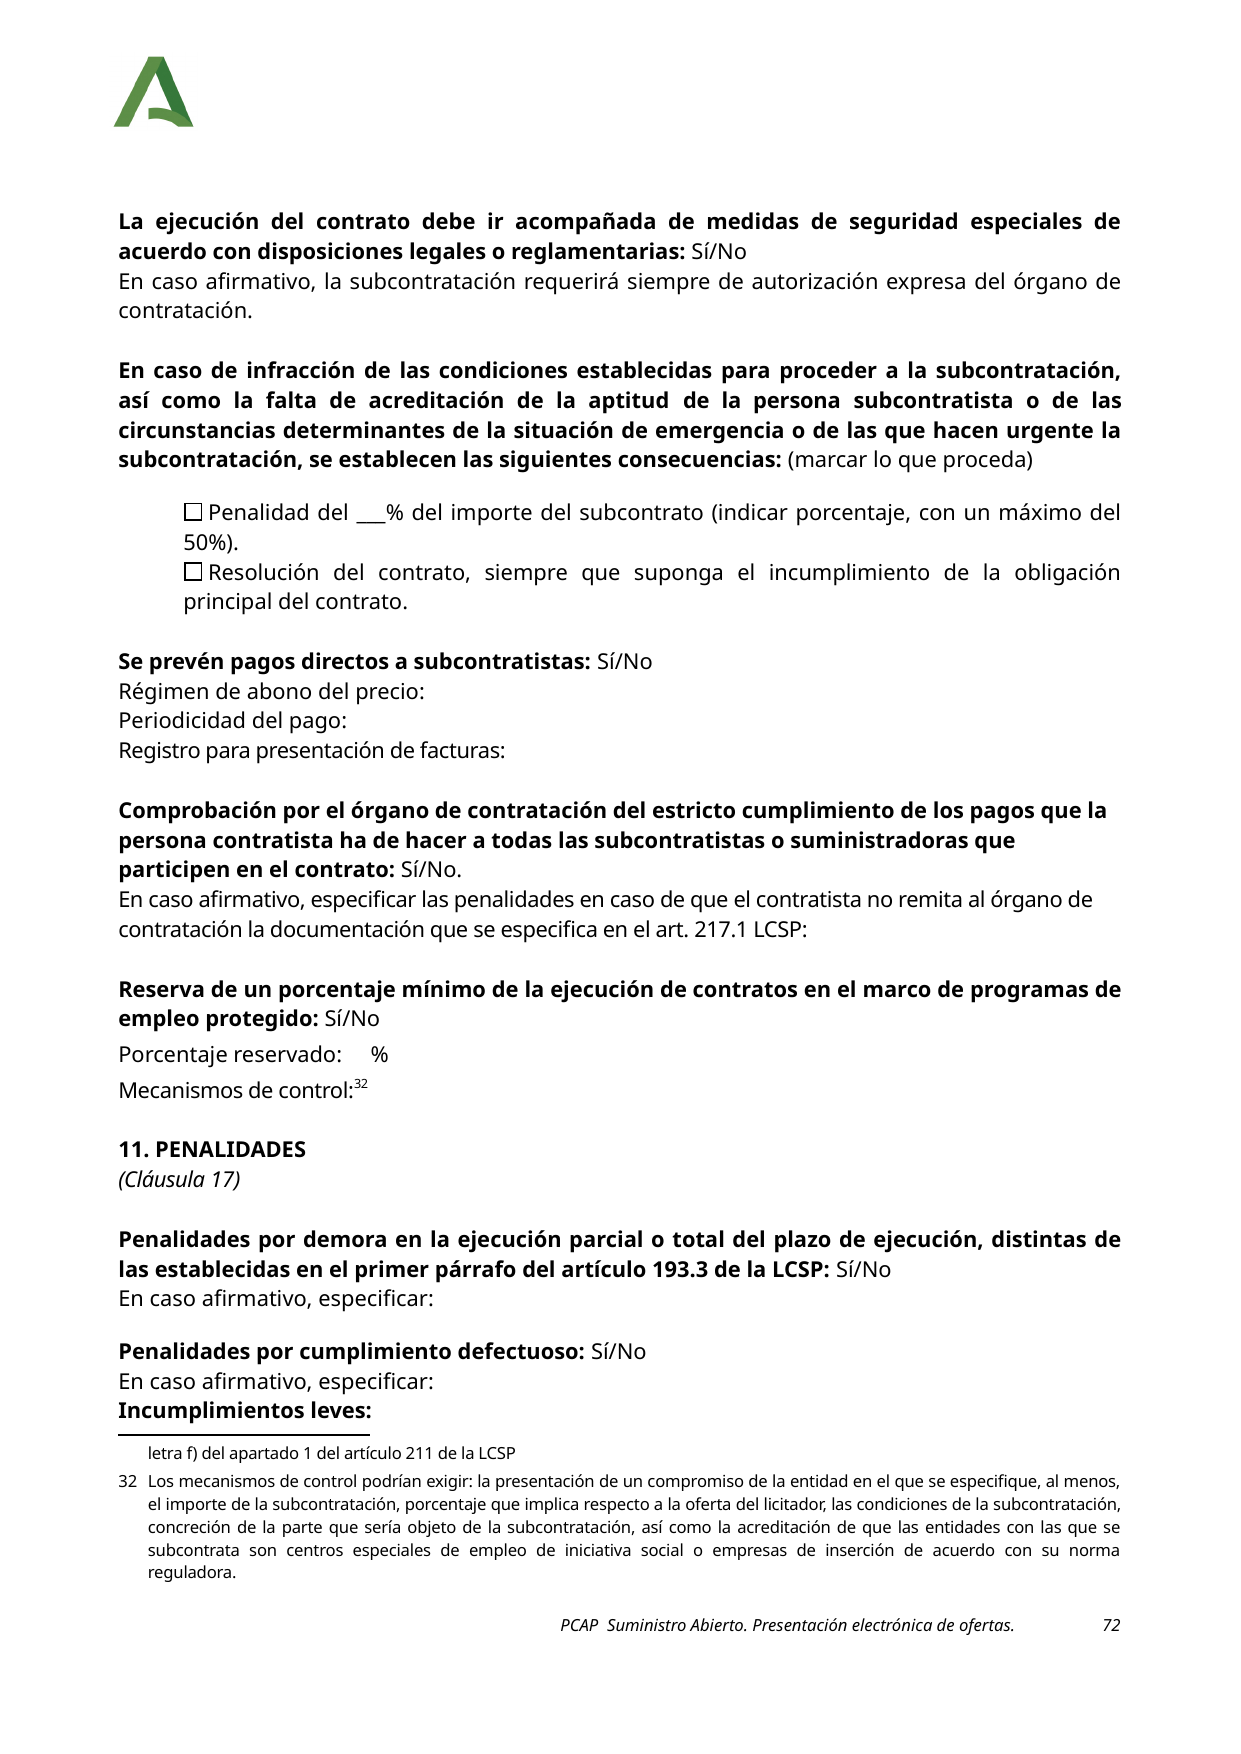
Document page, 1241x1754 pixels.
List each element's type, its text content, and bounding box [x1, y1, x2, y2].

text Mecanismos de control: [118, 1075, 1122, 1105]
text (Cláusula 17) [118, 1164, 1122, 1194]
text Incumplimientos leves: [118, 1396, 1122, 1425]
text 11. PENALIDADES [118, 1134, 1122, 1164]
text Los mecanismos de control podrían exigir: la presentación de un compromiso de la entidad en el que se especifique, al menos, el importe de la subcontratación, porcentaje que implica respecto a la oferta del licitador, las condiciones de la subcontratación, concreción de la parte que sería objeto de la subcontratación, así como la acreditación de que las entidades con las que se subcontrata son centros especiales de empleo de iniciativa social o empresas de inserción de acuerdo con su norma reguladora. [118, 1470, 1122, 1584]
text En caso afirmativo, especificar las penalidades en caso de que el contratista no remita al órgano de contratación la documentación que se especifica en el art. 217.1 LCSP: [118, 884, 1122, 944]
text Régimen de abono del precio: [118, 676, 1122, 706]
text Periodicidad del pago: [118, 706, 1122, 735]
text Reserva de un porcentaje mínimo de la ejecución de contratos en el marco de programas de empleo protegido: Sí/No [118, 974, 1122, 1033]
text letra f) del apartado 1 del artículo 211 de la LCSP [118, 1441, 1122, 1464]
text Penalidad del ___% del importe del subcontrato (indicar porcentaje, con un máximo del 50%). [183, 497, 1122, 557]
text Penalidades por demora en la ejecución parcial o total del plazo de ejecución, distintas de las establecidas en el primer párrafo del artículo 193.3 de la LCSP: Sí/No [118, 1224, 1122, 1283]
text Se prevén pagos directos a subcontratistas: Sí/No [118, 646, 1122, 676]
text La ejecución del contrato debe ir acompañada de medidas de seguridad especiales de acuerdo con disposiciones legales o reglamentarias: Sí/No [118, 206, 1122, 266]
text En caso de infracción de las condiciones establecidas para proceder a la subcontratación, así como la falta de acreditación de la aptitud de la persona subcontratista o de las circunstancias determinantes de la situación de emergencia o de las que hacen urgente la subcontratación, se establecen las siguientes consecuencias: (marcar lo que proceda) [118, 355, 1122, 474]
text Porcentaje reservado: % [118, 1039, 1122, 1069]
text Resolución del contrato, siempre que suponga el incumplimiento de la obligación principal del contrato. [183, 557, 1122, 616]
text En caso afirmativo, especificar: [118, 1283, 1122, 1313]
text Registro para presentación de facturas: [118, 735, 1122, 765]
text Penalidades por cumplimiento defectuoso: Sí/No [118, 1336, 1122, 1366]
text En caso afirmativo, especificar: [118, 1366, 1122, 1396]
picture [109, 52, 198, 131]
text En caso afirmativo, la subcontratación requerirá siempre de autorización expresa del órgano de contratación. [118, 266, 1122, 325]
text Comprobación por el órgano de contratación del estricto cumplimiento de los pagos que la persona contratista ha de hacer a todas las subcontratistas o suministradoras que participen en el contrato: Sí/No. [118, 795, 1122, 884]
